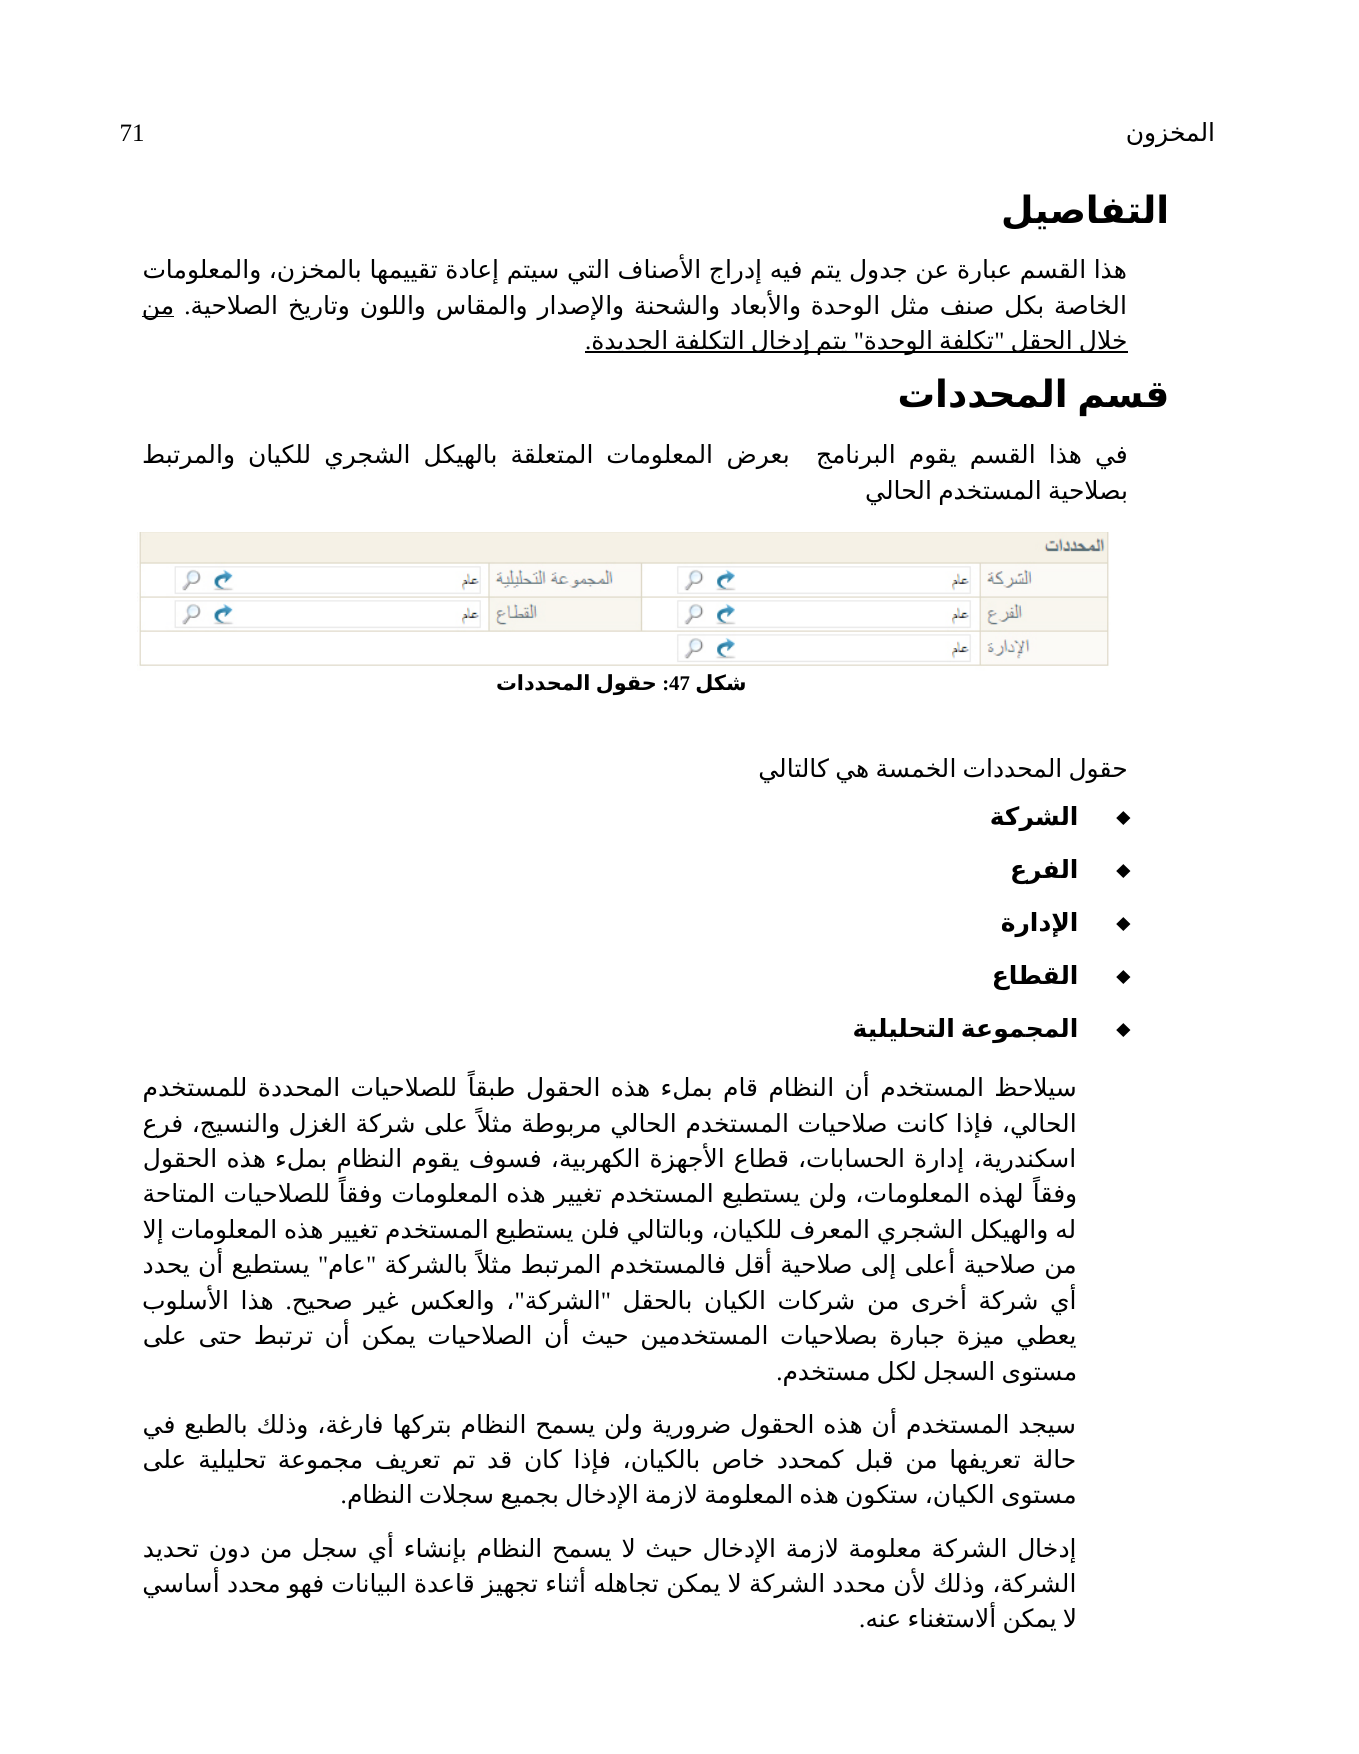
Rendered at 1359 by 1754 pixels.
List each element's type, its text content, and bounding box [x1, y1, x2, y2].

text سيجد المستخدم أن هذه الحقول ضرورية ولن يسمح النظام بتركها فارغة، وذلك بالطبع في حالة تعريفها من قبل كمحدد خاص بالكيان، فإذا كان قد تم تعريف مجموعة تحليلية على مستوى الكيان، ستكون هذه المعلومة لازمة الإدخال بجميع سجلات النظام. [142, 1403, 1077, 1509]
text إدخال الشركة معلومة لازمة الإدخال حيث لا يسمح النظام بإنشاء أي سجل من دون تحديد الشركة، وذلك لأن محدد الشركة لا يمكن تجاهله أثناء تجهيز قاعدة البيانات فهو محدد أساسي لا يمكن ألاستغناء عنه. [142, 1527, 1077, 1633]
picture [137, 532, 1111, 671]
text سيلاحظ المستخدم أن النظام قام بملء هذه الحقول طبقاً للصلاحيات المحددة للمستخدم الحالي، فإذا كانت صلاحيات المستخدم الحالي مربوطة مثلاً على شركة الغزل والنسيج، فرع اسكندرية، إدارة الحسابات، قطاع الأجهزة الكهربية، فسوف يقوم النظام بملء هذه الحقول وفقاً لهذه المعلومات، ولن يستطيع المستخدم تغيير هذه المعلومات وفقاً للصلاحيات المتاحة له والهيكل الشجري المعرف للكيان، وبالتالي فلن يستطيع المستخدم تغيير هذه المعلومات إلا من صلاحية أعلى إلى صلاحية أقل فالمستخدم المرتبط مثلاً بالشركة "عام" يستطيع أن يحدد أي شركة أخرى من شركات الكيان بالحقل "الشركة"، والعكس غير صحيح. هذا الأسلوب يعطي ميزة جبارة بصلاحيات المستخدمين حيث أن الصلاحيات يمكن أن ترتبط حتى على مستوى السجل لكل مستخدم. [142, 1067, 1077, 1385]
list الفرع [177, 848, 1116, 884]
list الإدارة [177, 901, 1116, 937]
text قسم المحددات [142, 373, 1169, 416]
text شكل 47: حقول المحددات [127, 671, 1120, 695]
text حقول المحددات الخمسة هي كالتالي [142, 748, 1128, 783]
list القطاع [177, 954, 1116, 990]
list الشركة [177, 795, 1116, 831]
text هذا القسم عبارة عن جدول يتم فيه إدراج الأصناف التي سيتم إعادة تقييمها بالمخزن، والمعلومات الخاصة بكل صنف مثل الوحدة والأبعاد والشحنة والإصدار والمقاس واللون وتاريخ الصلاحية. من خلال الحقل "تكلفة الوحدة" يتم إدخال التكلفة الجديدة. [142, 249, 1128, 355]
list المجموعة التحليلية [177, 1008, 1116, 1043]
text التفاصيل [142, 188, 1169, 231]
text في هذا القسم يقوم البرنامج بعرض المعلومات المتعلقة بالهيكل الشجري للكيان والمرتبط بصلاحية المستخدم الحالي [142, 434, 1128, 504]
